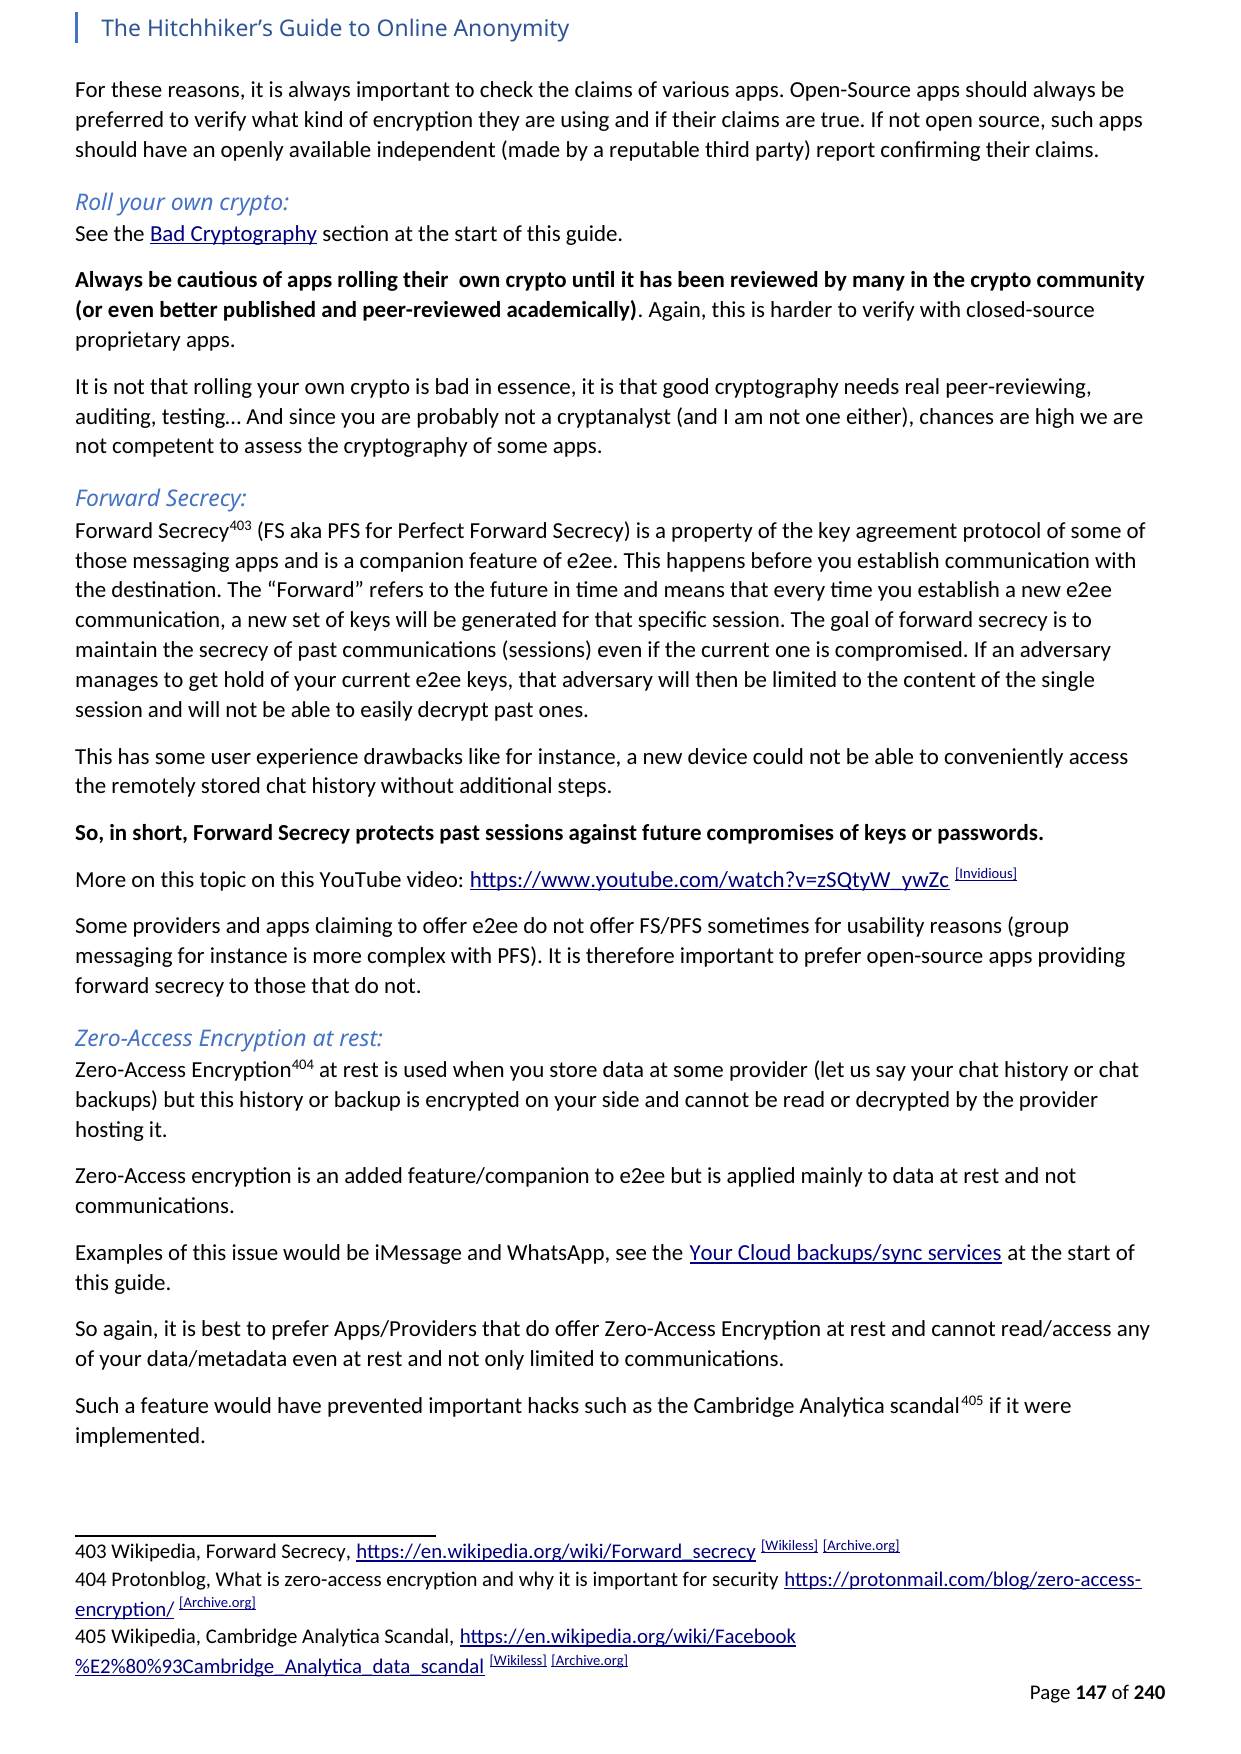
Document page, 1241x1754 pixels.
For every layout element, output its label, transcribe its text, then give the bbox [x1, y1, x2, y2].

text More on this topic on this YouTube video: https://www.youtube.com/watch?v=zSQtyW_ywZc [Invidious] [75, 865, 1165, 893]
text This has some user experience drawbacks like for instance, a new device could not be able to conveniently access the remotely stored chat history without additional steps. [75, 742, 1165, 800]
text For these reasons, it is always important to check the claims of various apps. Open-Source apps should always be preferred to verify what kind of encryption they are using and if their claims are true. If not open source, such apps should have an openly available independent (made by a reputable third party) report confirming their claims. [75, 75, 1165, 163]
text So, in short, Forward Secrecy protects past sessions against future compromises of keys or passwords. [75, 818, 1165, 846]
text Forward Secrecy (FS aka PFS for Perfect Forward Secrecy) is a property of the key agreement protocol of some of those messaging apps and is a companion feature of e2ee. This happens before you establish communication with the destination. The “Forward” refers to the future in time and means that every time you establish a new e2ee communication, a new set of keys will be generated for that specific session. The goal of forward secrecy is to maintain the secrecy of past communications (sessions) even if the current one is compromised. If an adversary manages to get hold of your current e2ee keys, that adversary will then be limited to the content of the single session and will not be able to easily decrypt past ones. [75, 516, 1165, 723]
text Protonblog, What is zero-access encryption and why it is important for security https://protonmail.com/blog/zero-access-encryption/ [Archive.org] [75, 1566, 1165, 1622]
text Always be cautious of apps rolling their own crypto until it has been reviewed by many in the crypto community (or even better published and peer-reviewed academically). Again, this is harder to verify with closed-source proprietary apps. [75, 266, 1165, 353]
text It is not that rolling your own crypto is bad in essence, it is that good cryptography needs real peer-reviewing, auditing, testing… And since you are probably not a cryptanalyst (and I am not one either), chances are high we are not competent to assess the cryptography of some apps. [75, 372, 1165, 460]
subtitle Zero-Access Encryption at rest: [75, 1022, 1165, 1053]
text See the Bad Cryptography section at the start of this guide. [75, 219, 1165, 247]
text Wikipedia, Cambridge Analytica Scandal, https://en.wikipedia.org/wiki/Facebook%E2%80%93Cambridge_Analytica_data_scandal [Wikiless] [Archive.org] [75, 1624, 1165, 1679]
text Examples of this issue would be iMessage and WhatsApp, see the Your Cloud backups/sync services at the start of this guide. [75, 1238, 1165, 1296]
text Such a feature would have prevented important hacks such as the Cambridge Analytica scandal if it were implemented. [75, 1391, 1165, 1449]
text So again, it is best to prefer Apps/Providers that do offer Zero-Access Encryption at rest and cannot read/access any of your data/metadata even at rest and not only limited to communications. [75, 1314, 1165, 1372]
text Zero-Access Encryption at rest is used when you store data at some provider (let us say your chat history or chat backups) but this history or backup is encrypted on your side and cannot be read or decrypted by the provider hosting it. [75, 1055, 1165, 1143]
subtitle Roll your own crypto: [75, 186, 1165, 217]
subtitle Forward Secrecy: [75, 482, 1165, 514]
text Zero-Access encryption is an added feature/companion to e2ee but is applied mainly to data at rest and not communications. [75, 1162, 1165, 1219]
text Wikipedia, Forward Secrecy, https://en.wikipedia.org/wiki/Forward_secrecy [Wikiless] [Archive.org] [75, 1537, 1165, 1564]
text Some providers and apps claiming to offer e2ee do not offer FS/PFS sometimes for usability reasons (group messaging for instance is more complex with PFS). It is therefore important to prefer open-source apps providing forward secrecy to those that do not. [75, 911, 1165, 999]
